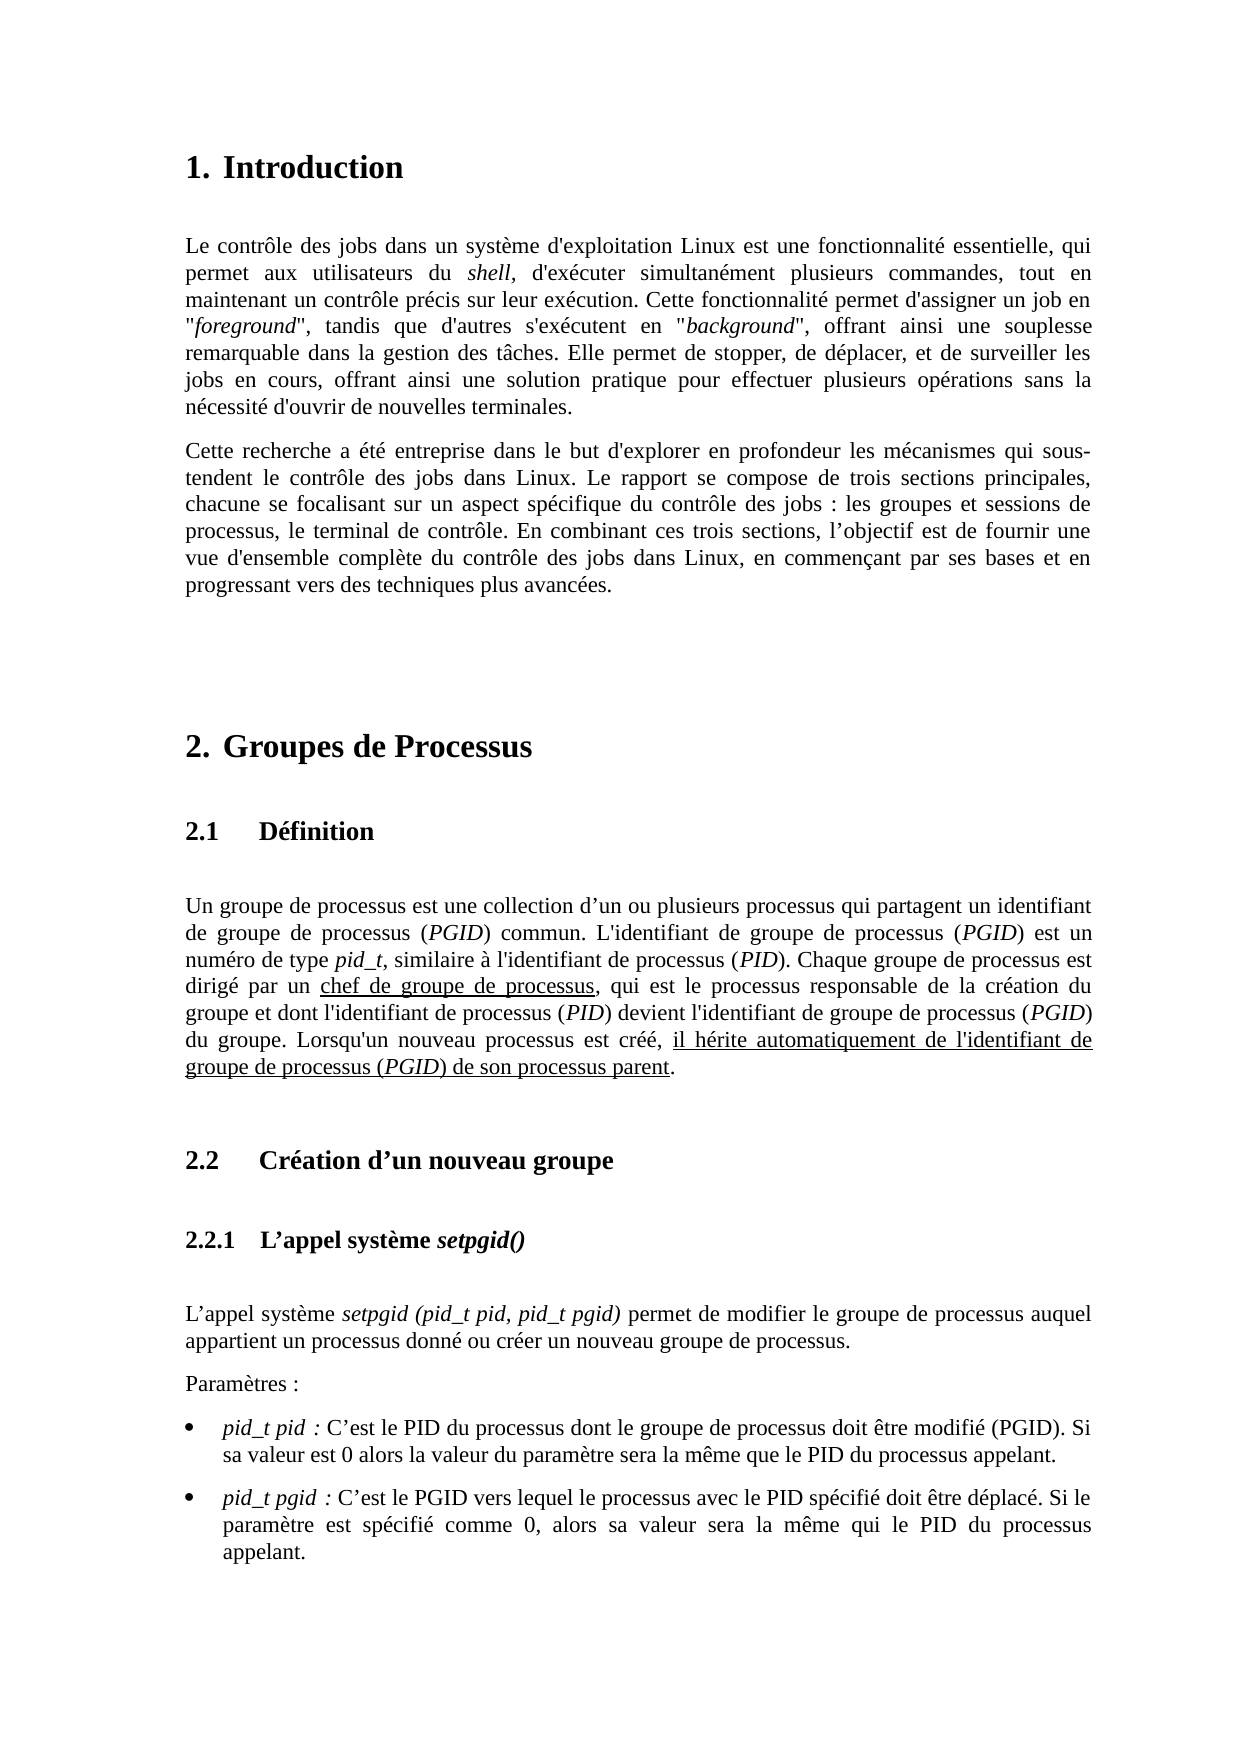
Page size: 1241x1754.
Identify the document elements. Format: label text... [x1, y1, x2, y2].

text L’appel système setpgid (pid_t pid, pid_t pgid) permet de modifier le groupe de processus auquel appartient un processus donné ou créer un nouveau groupe de processus. [185, 1300, 1093, 1353]
list pid_t pid : C’est le PID du processus dont le groupe de processus doit être modifié (PGID). Si sa valeur est 0 alors la valeur du paramètre sera la même que le PID du processus appelant. [185, 1414, 1093, 1467]
list Groupes de Processus [185, 727, 1093, 765]
list Cette recherche a été entreprise dans le but d'explorer en profondeur les mécanismes qui sous-tendent le contrôle des jobs dans Linux. Le rapport se compose de trois sections principales, chacune se focalisant sur un aspect spécifique du contrôle des jobs : les groupes et sessions de processus, le terminal de contrôle. En combinant ces trois sections, l’objectif est de fournir une vue d'ensemble complète du contrôle des jobs dans Linux, en commençant par ses bases et en progressant vers des techniques plus avancées. [185, 437, 1093, 597]
list pid_t pgid : C’est le PGID vers lequel le processus avec le PID spécifié doit être déplacé. Si le paramètre est spécifié comme 0, alors sa valeur sera la même qui le PID du processus appelant. [185, 1484, 1093, 1564]
text Paramètres : [185, 1370, 1093, 1397]
list L’appel système setpgid() [185, 1226, 1093, 1254]
list Création d’un nouveau groupe [185, 1144, 1093, 1176]
list Un groupe de processus est une collection d’un ou plusieurs processus qui partagent un identifiant de groupe de processus (PGID) commun. L'identifiant de groupe de processus (PGID) est un numéro de type pid_t, similaire à l'identifiant de processus (PID). Chaque groupe de processus est dirigé par un chef de groupe de processus, qui est le processus responsable de la création du groupe et dont l'identifiant de processus (PID) devient l'identifiant de groupe de processus (PGID) du groupe. Lorsqu'un nouveau processus est créé, il hérite automatiquement de l'identifiant de groupe de processus (PGID) de son processus parent. [185, 892, 1093, 1079]
list Introduction [185, 148, 1093, 186]
list Le contrôle des jobs dans un système d'exploitation Linux est une fonctionnalité essentielle, qui permet aux utilisateurs du shell, d'exécuter simultanément plusieurs commandes, tout en maintenant un contrôle précis sur leur exécution. Cette fonctionnalité permet d'assigner un job en "foreground", tandis que d'autres s'exécutent en "background", offrant ainsi une souplesse remarquable dans la gestion des tâches. Elle permet de stopper, de déplacer, et de surveiller les jobs en cours, offrant ainsi une solution pratique pour effectuer plusieurs opérations sans la nécessité d'ouvrir de nouvelles terminales. [185, 232, 1093, 419]
list Définition [185, 815, 1093, 846]
